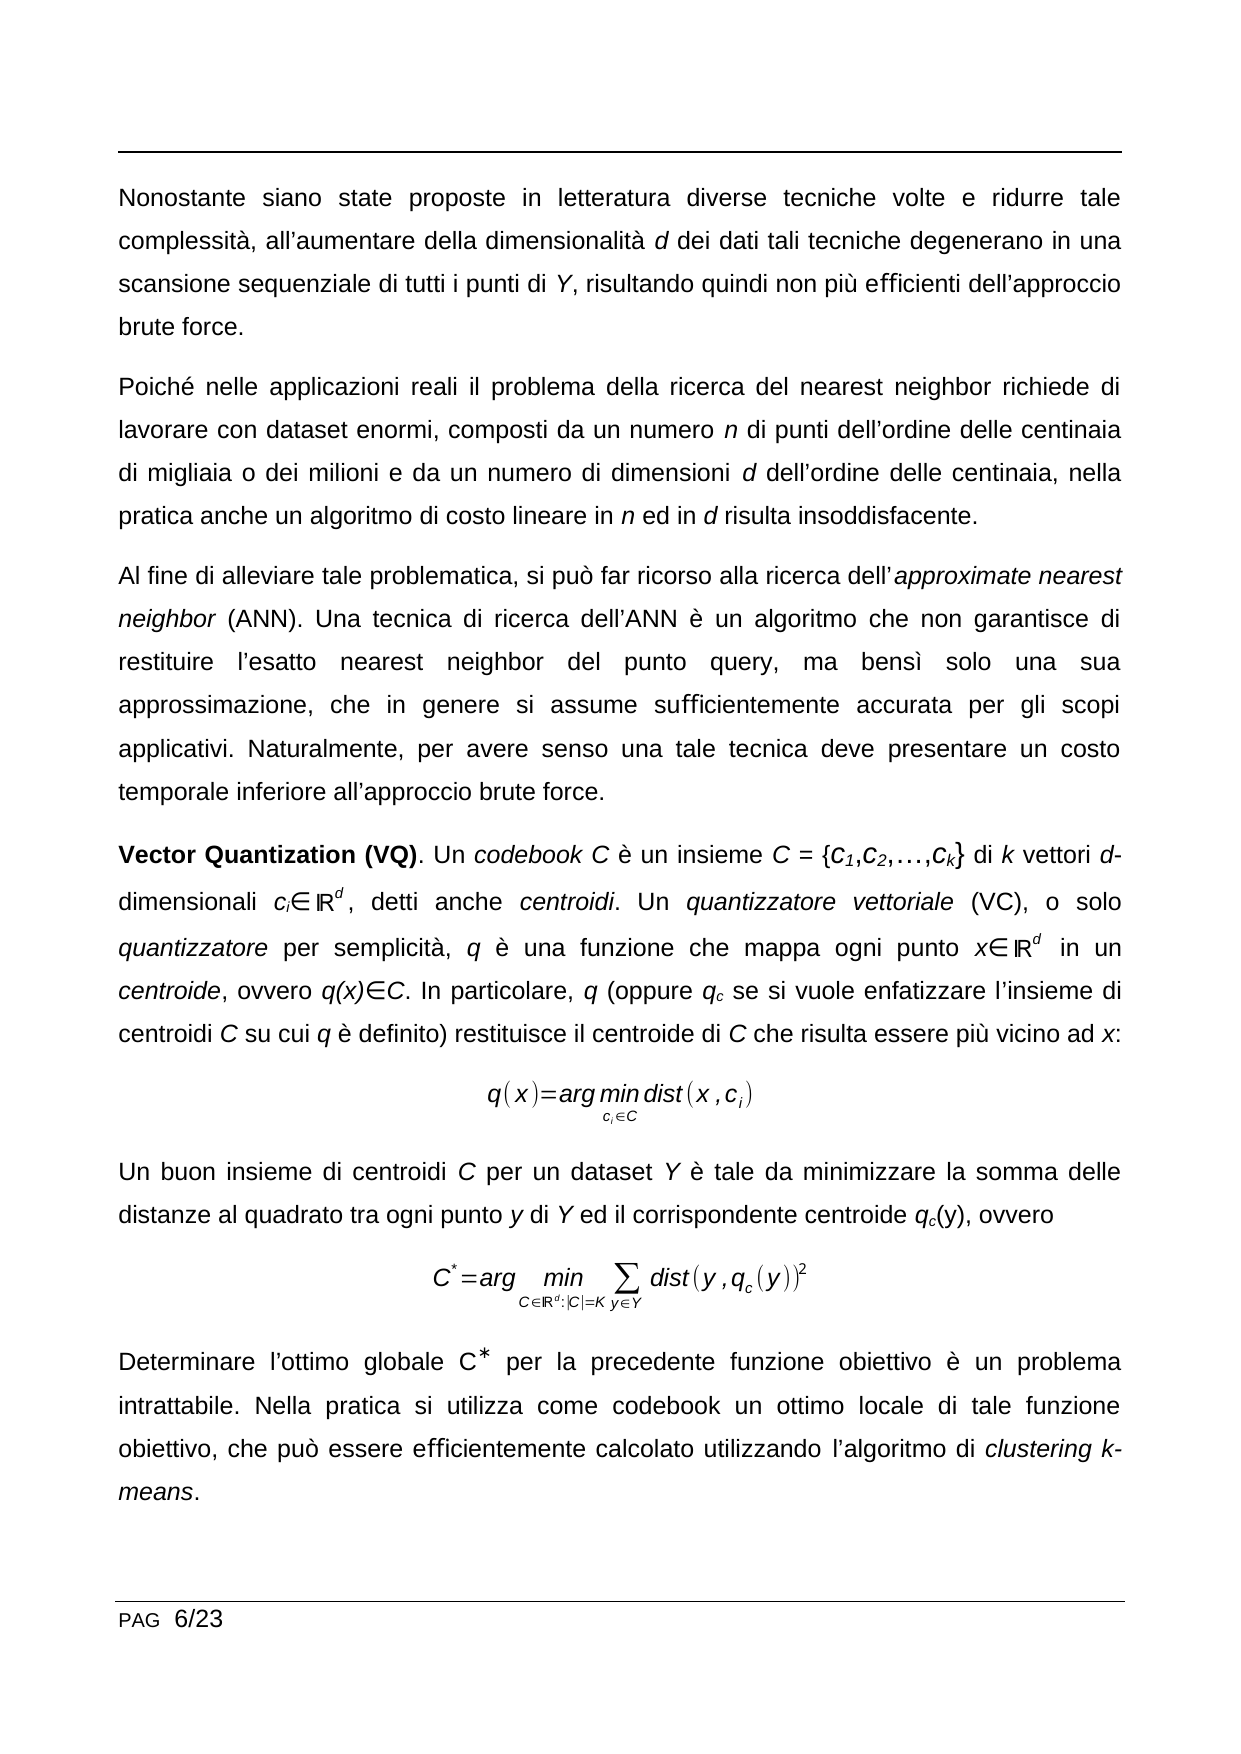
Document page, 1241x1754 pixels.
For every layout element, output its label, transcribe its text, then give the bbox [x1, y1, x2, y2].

text Determinare l’ottimo globale C∗ per la precedente funzione obiettivo è un problema intrattabile. Nella pratica si utilizza come codebook un ottimo locale di tale funzione obiettivo, che può essere eﬃcientemente calcolato utilizzando l’algoritmo di clustering k-means. [118, 1343, 1122, 1506]
text Nonostante siano state proposte in letteratura diverse tecniche volte e ridurre tale complessità, all’aumentare della dimensionalità d dei dati tali tecniche degenerano in una scansione sequenziale di tutti i punti di Y, risultando quindi non più eﬃcienti dell’approccio brute force. [118, 183, 1122, 341]
text Un buon insieme di centroidi C per un dataset Y è tale da minimizzare la somma delle distanze al quadrato tra ogni punto y di Y ed il corrispondente centroide qc(y), ovvero [118, 1157, 1122, 1229]
text Al ﬁne di alleviare tale problematica, si può far ricorso alla ricerca dell’approximate nearest neighbor (ANN). Una tecnica di ricerca dell’ANN è un algoritmo che non garantisce di restituire l’esatto nearest neighbor del punto query, ma bensì solo una sua approssimazione, che in genere si assume suﬃcientemente accurata per gli scopi applicativi. Naturalmente, per avere senso una tale tecnica deve presentare un costo temporale inferiore all’approccio brute force. [118, 561, 1122, 806]
text Poiché nelle applicazioni reali il problema della ricerca del nearest neighbor richiede di lavorare con dataset enormi, composti da un numero n di punti dell’ordine delle centinaia di migliaia o dei milioni e da un numero di dimensioni d dell’ordine delle centinaia, nella pratica anche un algoritmo di costo lineare in n ed in d risulta insoddisfacente. [118, 372, 1122, 530]
text Vector Quantization (VQ). Un codebook C è un insieme C = {c1,c2,…,ck} di k vettori d-dimensionali ci∈, detti anche centroidi. Un quantizzatore vettoriale (VC), o solo quantizzatore per semplicità, q è una funzione che mappa ogni punto x∈ in un centroide, ovvero q(x)∈C. In particolare, q (oppure qc se si vuole enfatizzare l’insieme di centroidi C su cui q è deﬁnito) restituisce il centroide di C che risulta essere più vicino ad x: [118, 837, 1122, 1048]
